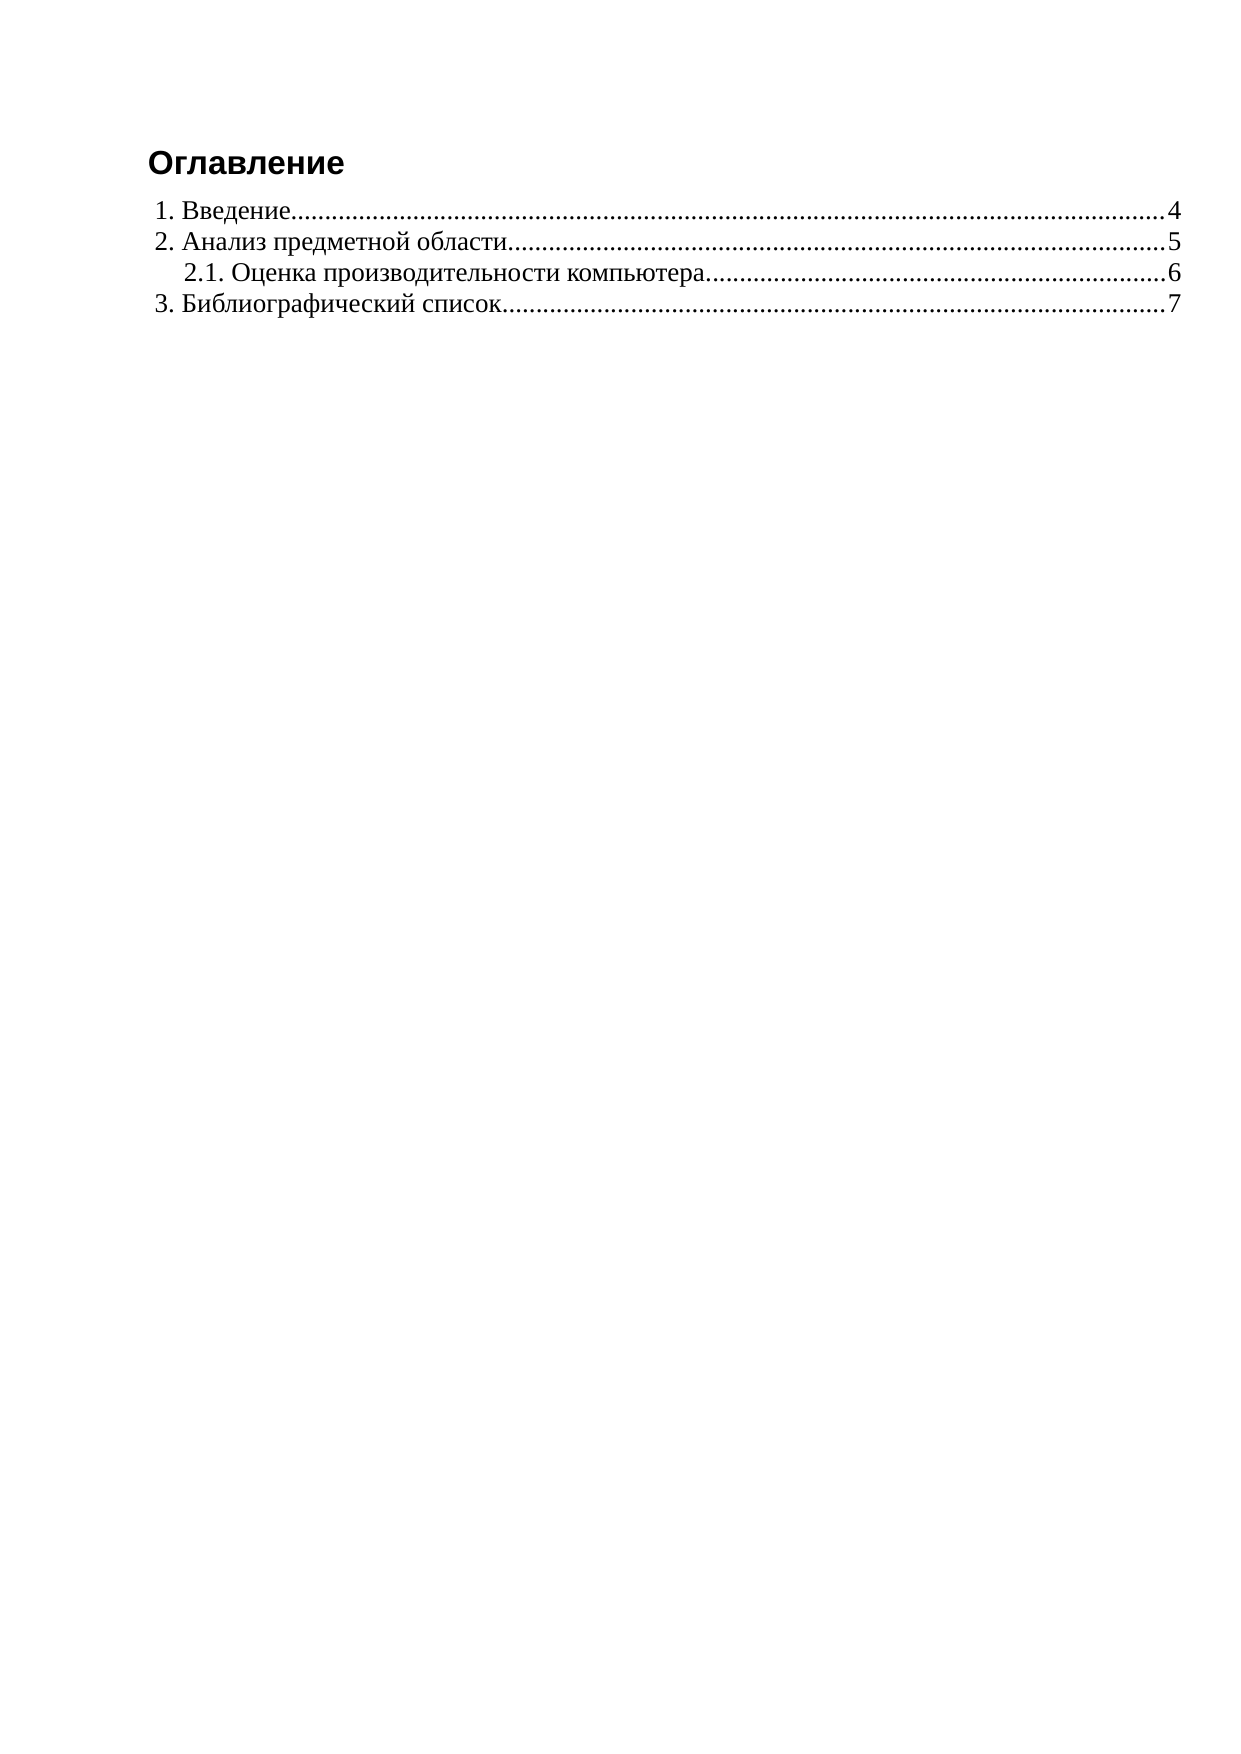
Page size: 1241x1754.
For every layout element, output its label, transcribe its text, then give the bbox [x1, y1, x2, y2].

text 3. Библиографический список 7 [148, 287, 1181, 319]
text 2. Анализ предметной области. 5 [148, 225, 1181, 256]
text 1. Введение 4 [148, 194, 1181, 225]
text 2.1. Оценка производительности компьютера. 6 [177, 256, 1181, 287]
subtitle Оглавление [148, 143, 1181, 182]
